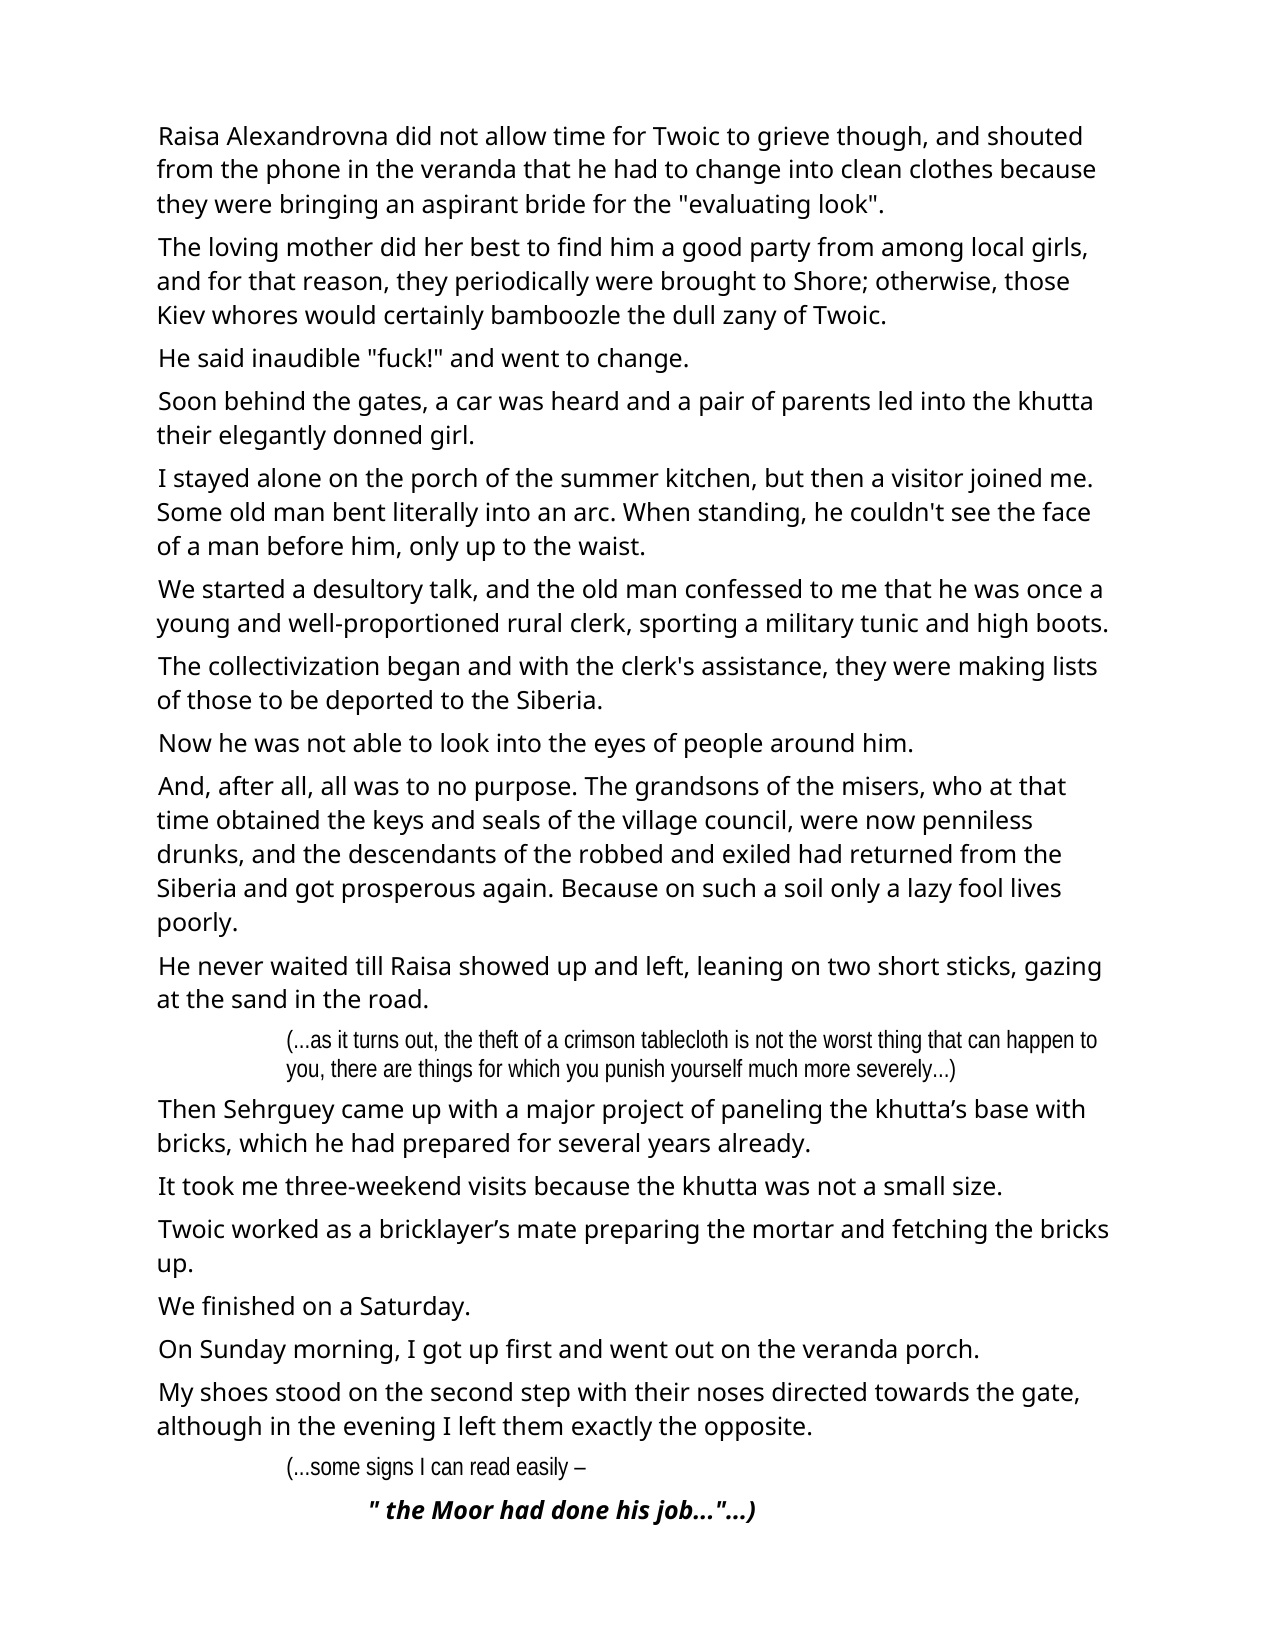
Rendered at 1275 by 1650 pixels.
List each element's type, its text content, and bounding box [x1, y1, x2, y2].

text Raisa Alexandrovna did not allow time for Twoic to grieve though, and shouted from the phone in the veranda that he had to change into clean clothes because they were bringing an aspirant bride for the "evaluating look". [156, 118, 1118, 220]
text The loving mother did her best to find him a good party from among local girls, and for that reason, they periodically were brought to Shore; otherwise, those Kiev whores would certainly bamboozle the dull zany of Twoic. [156, 229, 1118, 331]
text And, after all, all was to no purpose. The grandsons of the misers, who at that time obtained the keys and seals of the village council, were now penniless drunks, and the descendants of the robbed and exiled had returned from the Siberia and got prosperous again. Because on such a soil only a lazy fool lives poorly. [156, 769, 1118, 939]
text He never waited till Raisa showed up and left, leaning on two short sticks, gazing at the sand in the road. [156, 948, 1118, 1016]
list (...some signs I can read easily – [286, 1452, 1118, 1480]
text He said inaudible "fuck!" and went to change. [156, 340, 1118, 374]
text Then Sehrguey came up with a major project of paneling the khutta’s base with bricks, which he had prepared for several years already. [156, 1091, 1118, 1159]
text We started a desultory talk, and the old man confessed to me that he was once a young and well-proportioned rural clerk, sporting a military tunic and high boots. [156, 572, 1118, 640]
text We finished on a Saturday. [156, 1289, 1118, 1323]
text " the Moor had done his job..."...) [286, 1493, 1118, 1527]
text It took me three-weekend visits because the khutta was not a small size. [156, 1168, 1118, 1203]
text Soon behind the gates, a car was heard and a pair of parents led into the khutta their elegantly donned girl. [156, 383, 1118, 452]
text The collectivization began and with the clerk's assistance, they were making lists of those to be deported to the Siberia. [156, 649, 1118, 717]
text Now he was not able to look into the eyes of people around him. [156, 726, 1118, 760]
text Twoic worked as a bricklayer’s mate preparing the mortar and fetching the bricks up. [156, 1212, 1118, 1280]
text My shoes stood on the second step with their noses directed towards the gate, although in the evening I left them exactly the opposite. [156, 1375, 1118, 1443]
text On Sunday morning, I got up first and went out on the veranda porch. [156, 1332, 1118, 1366]
text I stayed alone on the porch of the summer kitchen, but then a visitor joined me. Some old man bent literally into an arc. When standing, he couldn't see the face of a man before him, only up to the waist. [156, 461, 1118, 563]
list (...as it turns out, the theft of a crimson tablecloth is not the worst thing that can happen to you, there are things for which you punish yourself much more severely...) [286, 1025, 1118, 1082]
